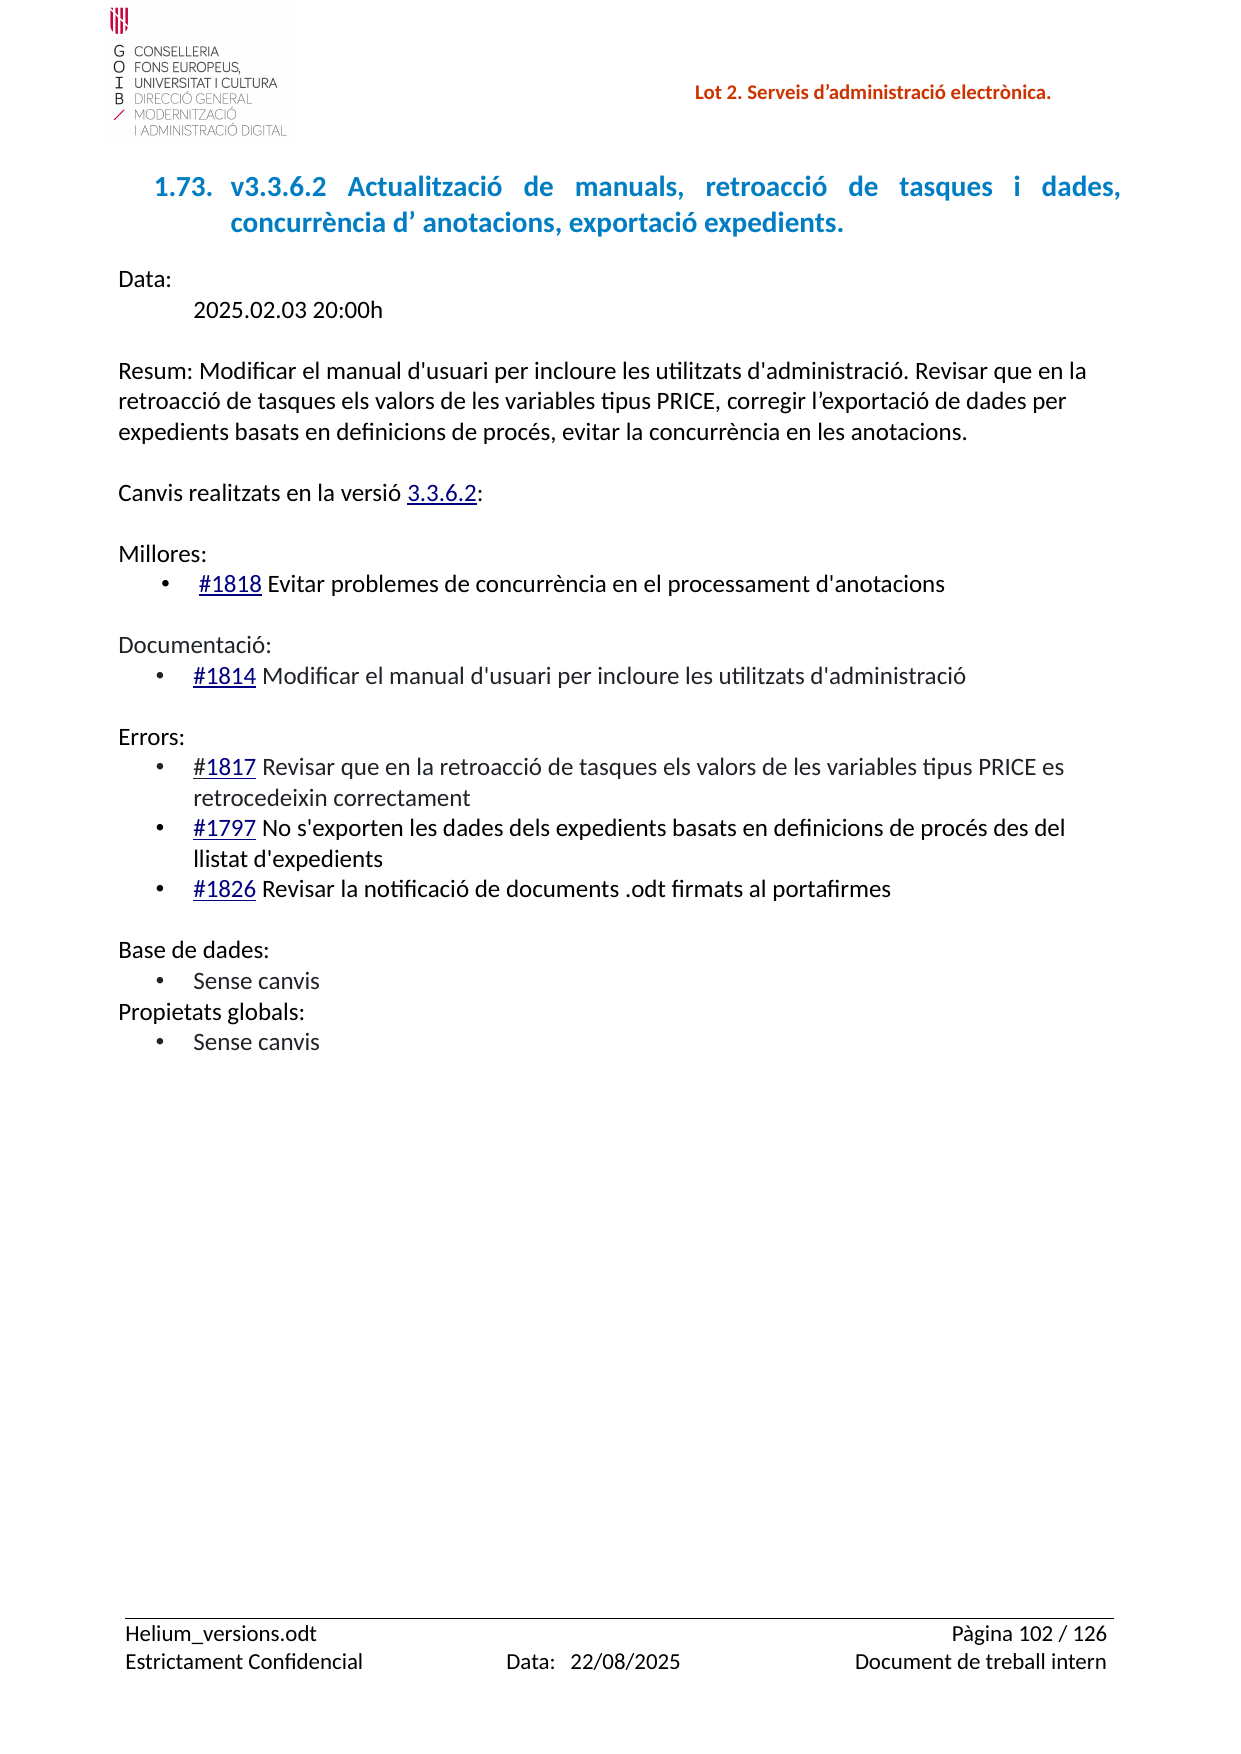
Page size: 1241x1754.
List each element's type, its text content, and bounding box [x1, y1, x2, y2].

text Canvis realitzats en la versió 3.3.6.2: [118, 477, 1122, 507]
list #1818 Evitar problemes de concurrència en el processament d'anotacions [161, 568, 1122, 599]
list #1814 Modificar el manual d'usuari per incloure les utilitzats d'administració [156, 660, 1122, 691]
text Documentació: [118, 629, 1122, 660]
list #1797 No s'exporten les dades dels expedients basats en definicions de procés des del llistat d'expedients [156, 813, 1122, 874]
list #1826 Revisar la notificació de documents .odt firmats al portafirmes [156, 874, 1122, 904]
text Millores: [118, 538, 1122, 568]
list Sense canvis [156, 965, 1122, 996]
picture [100, 0, 297, 144]
text 2025.02.03 20:00h [118, 294, 1122, 324]
subtitle v3.3.6.2 Actualització de manuals, retroacció de tasques i dades, concurrència d’ anotacions, exportació expedients. [153, 168, 1122, 239]
text Errors: [118, 721, 1122, 752]
list #1817 Revisar que en la retroacció de tasques els valors de les variables tipus PRICE es retrocedeixin correctament [156, 752, 1122, 813]
text Data: [118, 263, 1122, 294]
text Base de dades: [118, 935, 1122, 965]
list Sense canvis [156, 1026, 1122, 1057]
text Resum: Modificar el manual d'usuari per incloure les utilitzats d'administració. Revisar que en la retroacció de tasques els valors de les variables tipus PRICE, corregir l’exportació de dades per expedients basats en definicions de procés, evitar la concurrència en les anotacions. [118, 355, 1122, 446]
text Propietats globals: [118, 996, 1122, 1026]
